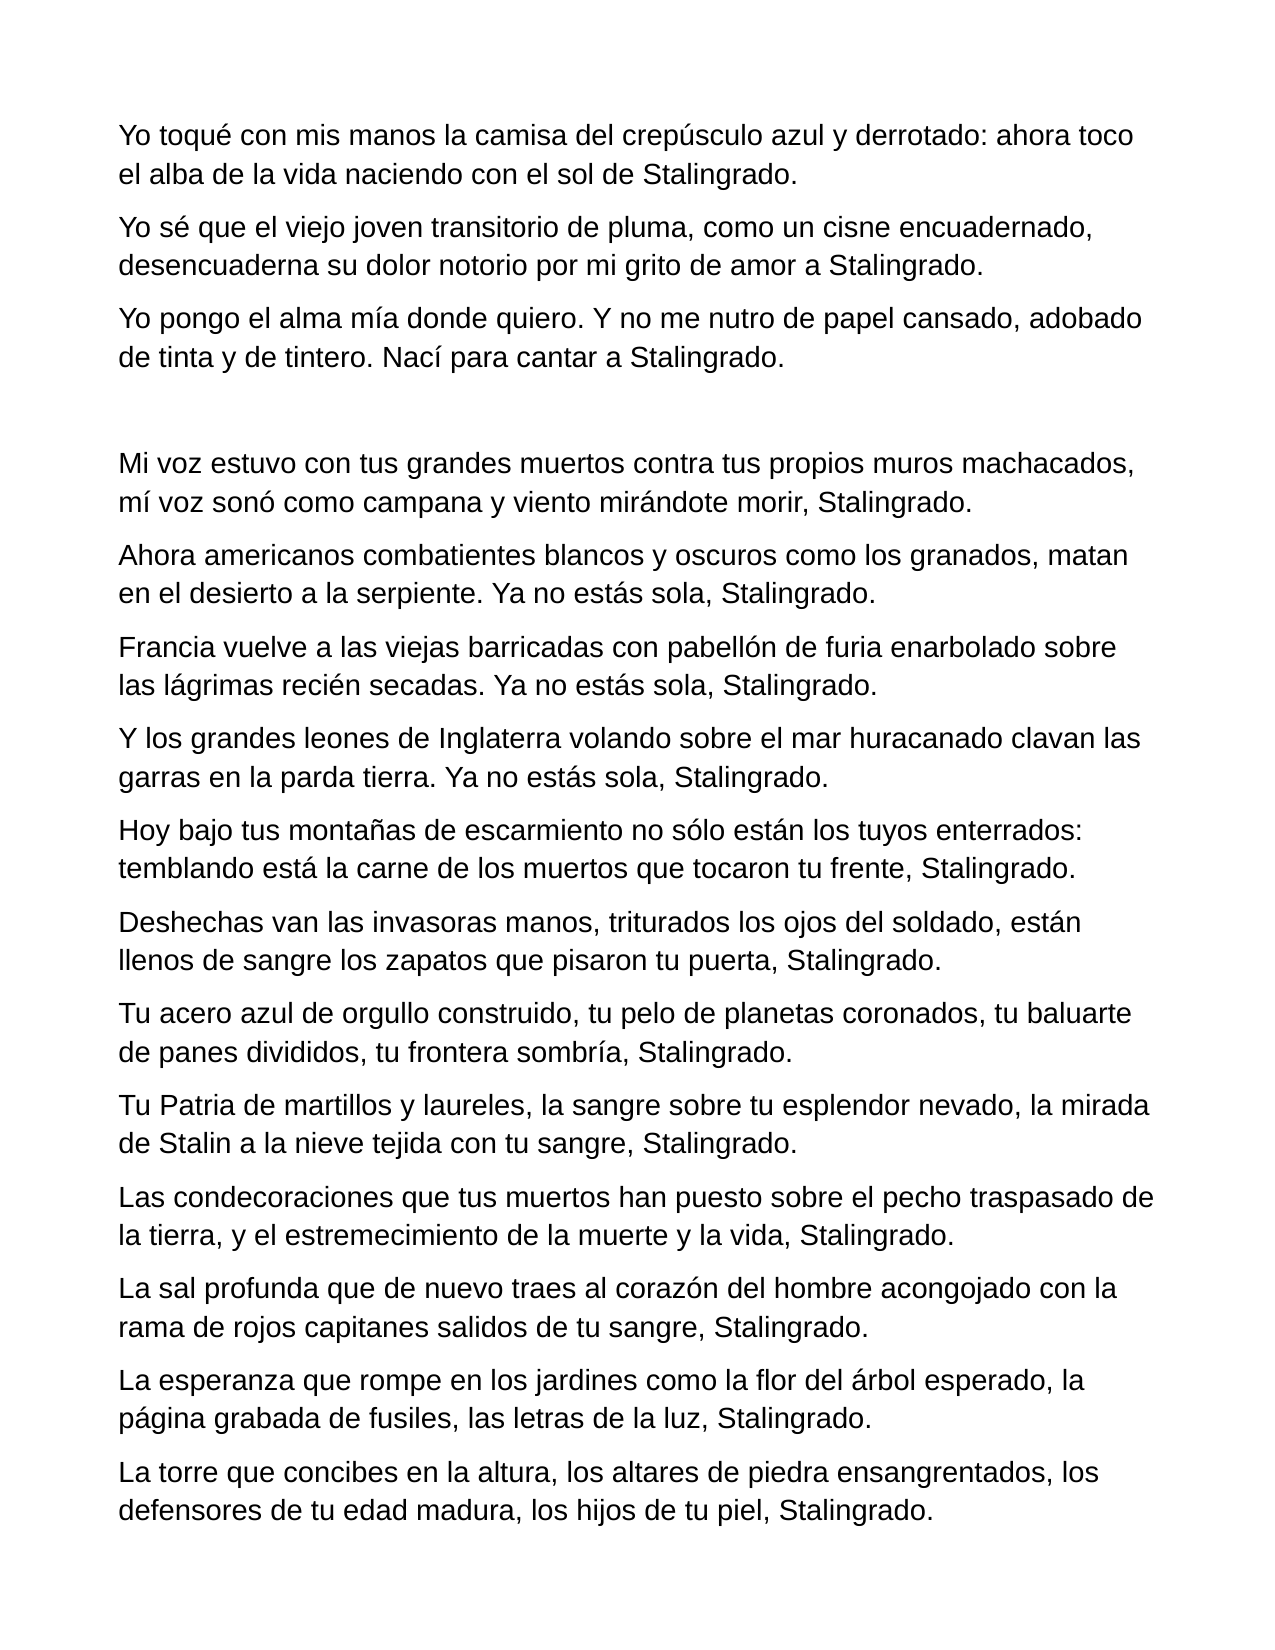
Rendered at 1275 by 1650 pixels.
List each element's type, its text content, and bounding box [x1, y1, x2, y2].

text Yo sé que el viejo joven transitorio de pluma, como un cisne encuadernado, desencuaderna su dolor notorio por mi grito de amor a Stalingrado. [118, 210, 1157, 282]
text La sal profunda que de nuevo traes al corazón del hombre acongojado con la rama de rojos capitanes salidos de tu sangre, Stalingrado. [118, 1271, 1157, 1343]
text Yo toqué con mis manos la camisa del crepúsculo azul y derrotado: ahora toco el alba de la vida naciendo con el sol de Stalingrado. [118, 118, 1157, 190]
text Las condecoraciones que tus muertos han puesto sobre el pecho traspasado de la tierra, y el estremecimiento de la muerte y la vida, Stalingrado. [118, 1179, 1157, 1252]
text La esperanza que rompe en los jardines como la flor del árbol esperado, la página grabada de fusiles, las letras de la luz, Stalingrado. [118, 1363, 1157, 1435]
text Mi voz estuvo con tus grandes muertos contra tus propios muros machacados, mí voz sonó como campana y viento mirándote morir, Stalingrado. [118, 446, 1157, 518]
text Deshechas van las invasoras manos, triturados los ojos del soldado, están llenos de sangre los zapatos que pisaron tu puerta, Stalingrado. [118, 904, 1157, 977]
text Tu Patria de martillos y laureles, la sangre sobre tu esplendor nevado, la mirada de Stalin a la nieve tejida con tu sangre, Stalingrado. [118, 1088, 1157, 1160]
text Ahora americanos combatientes blancos y oscuros como los granados, matan en el desierto a la serpiente. Ya no estás sola, Stalingrado. [118, 538, 1157, 610]
text Hoy bajo tus montañas de escarmiento no sólo están los tuyos enterrados: temblando está la carne de los muertos que tocaron tu frente, Stalingrado. [118, 813, 1157, 885]
text Y los grandes leones de Inglaterra volando sobre el mar huracanado clavan las garras en la parda tierra. Ya no estás sola, Stalingrado. [118, 721, 1157, 793]
text Yo pongo el alma mía donde quiero. Y no me nutro de papel cansado, adobado de tinta y de tintero. Nací para cantar a Stalingrado. [118, 301, 1157, 373]
text Tu acero azul de orgullo construido, tu pelo de planetas coronados, tu baluarte de panes divididos, tu frontera sombría, Stalingrado. [118, 996, 1157, 1068]
text Francia vuelve a las viejas barricadas con pabellón de furia enarbolado sobre las lágrimas recién secadas. Ya no estás sola, Stalingrado. [118, 629, 1157, 702]
text La torre que concibes en la altura, los altares de piedra ensangrentados, los defensores de tu edad madura, los hijos de tu piel, Stalingrado. [118, 1454, 1157, 1527]
